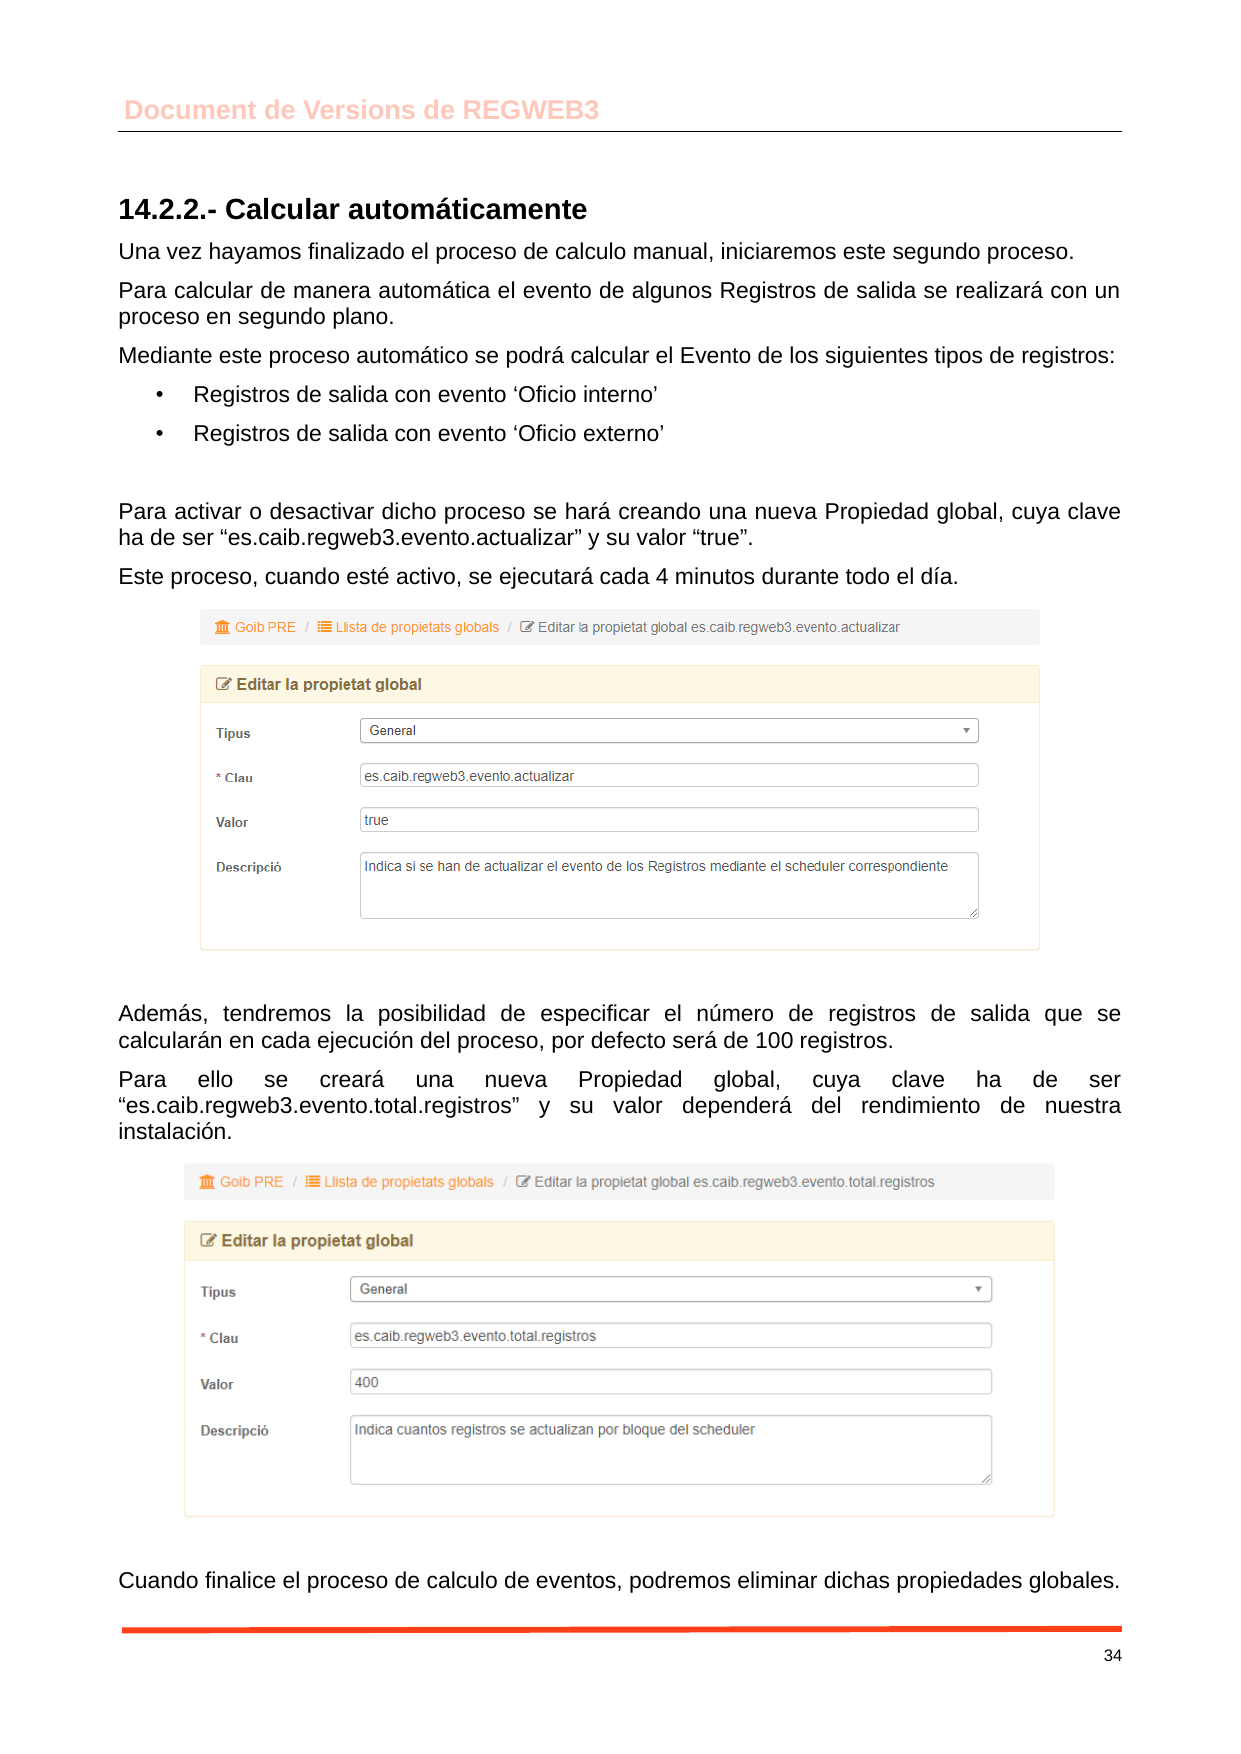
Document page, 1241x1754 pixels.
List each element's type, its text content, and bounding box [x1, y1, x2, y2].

text Este proceso, cuando esté activo, se ejecutará cada 4 minutos durante todo el día. [118, 563, 1122, 589]
text Una vez hayamos finalizado el proceso de calculo manual, iniciaremos este segundo proceso. [118, 238, 1122, 264]
picture [191, 601, 1049, 962]
subtitle Calcular automáticamente [118, 192, 1122, 226]
list Registros de salida con evento ‘Oficio interno’ [156, 381, 1122, 407]
text Para activar o desactivar dicho proceso se hará creando una nueva Propiedad global, cuya clave ha de ser “es.caib.regweb3.evento.actualizar” y su valor “true”. [118, 498, 1122, 550]
picture [176, 1157, 1064, 1529]
text Además, tendremos la posibilidad de especificar el número de registros de salida que se calcularán en cada ejecución del proceso, por defecto será de 100 registros. [118, 1000, 1122, 1053]
text Mediante este proceso automático se podrá calcular el Evento de los siguientes tipos de registros: [118, 342, 1122, 368]
text Para ello se creará una nueva Propiedad global, cuya clave ha de ser “es.caib.regweb3.evento.total.registros” y su valor dependerá del rendimiento de nuestra instalación. [118, 1066, 1122, 1144]
text Para calcular de manera automática el evento de algunos Registros de salida se realizará con un proceso en segundo plano. [118, 277, 1122, 330]
text Cuando finalice el proceso de calculo de eventos, podremos eliminar dichas propiedades globales. [118, 1567, 1122, 1593]
list Registros de salida con evento ‘Oficio externo’ [156, 420, 1122, 446]
